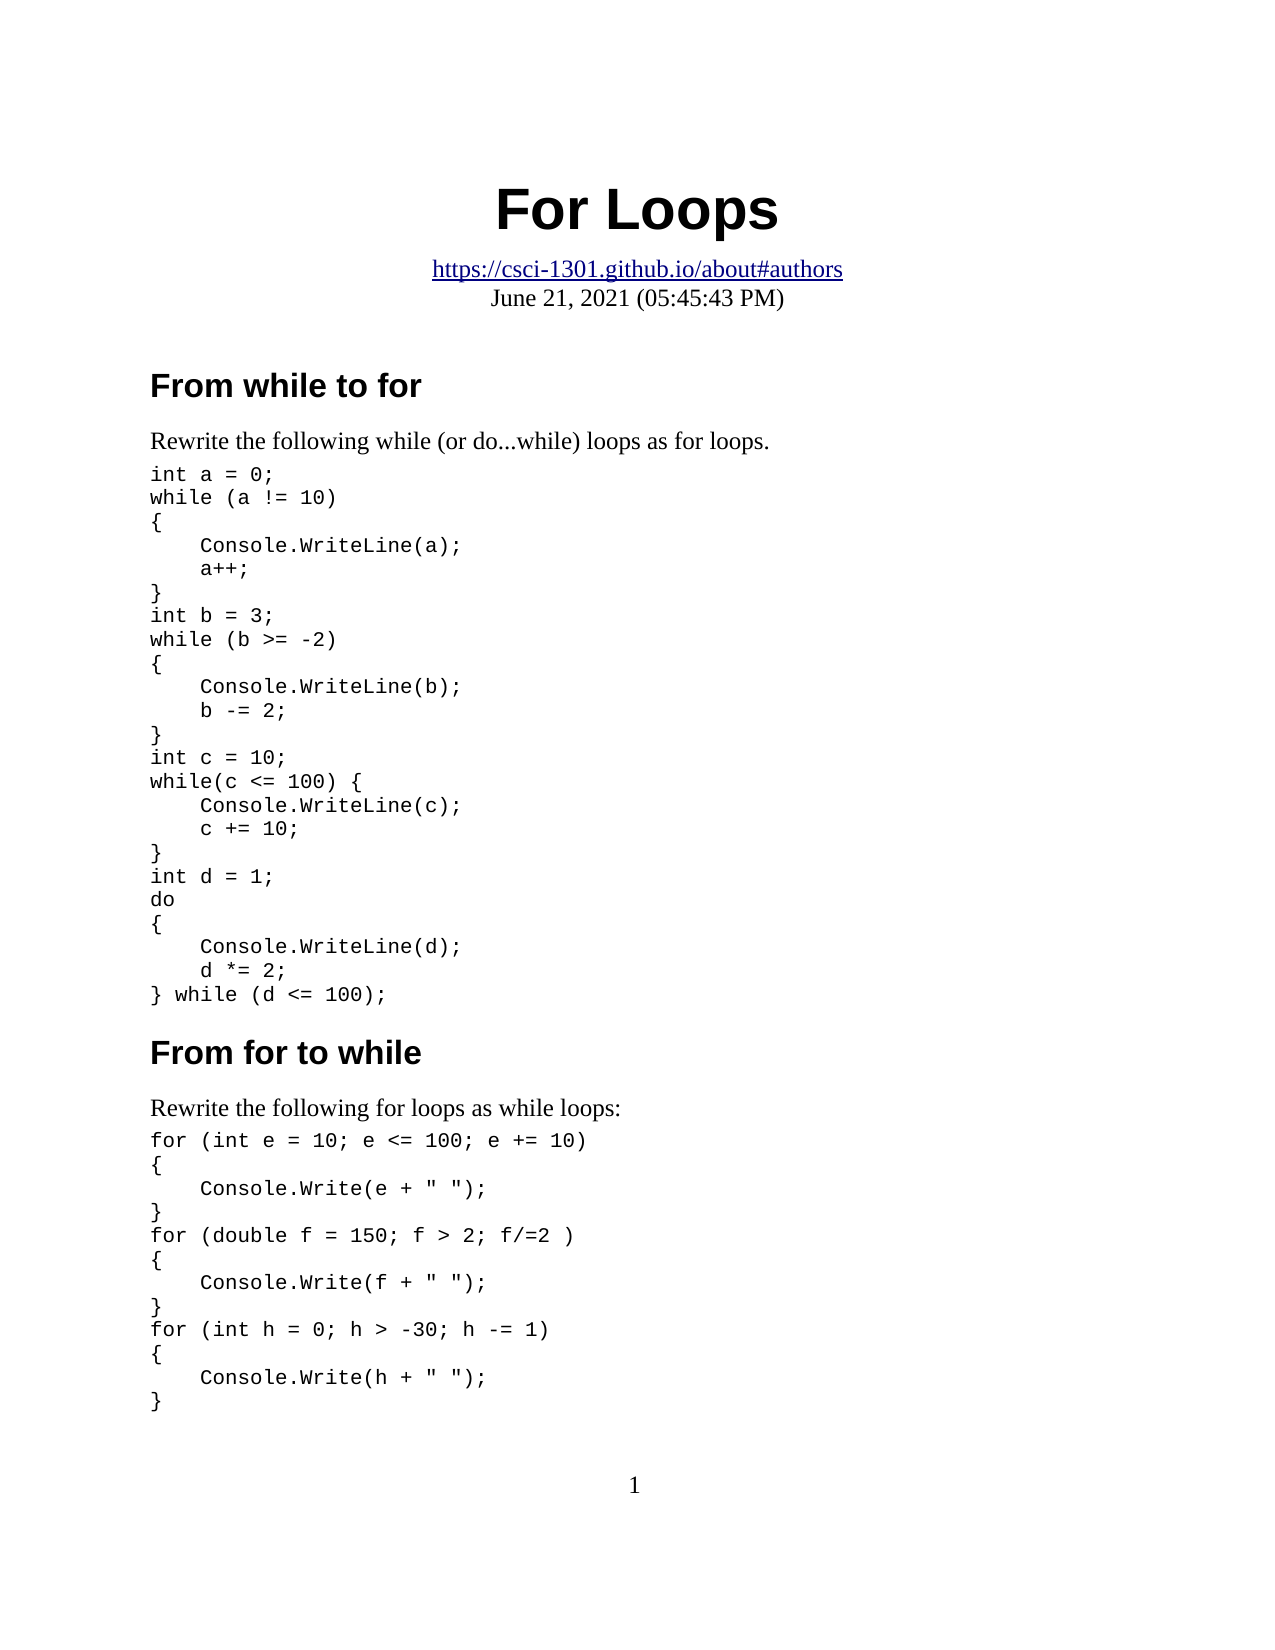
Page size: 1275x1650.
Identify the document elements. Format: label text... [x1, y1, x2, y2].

text Console.Write(f + " "); [150, 1272, 1125, 1296]
text int b = 3; [150, 606, 1125, 629]
text Console.Write(e + " "); [150, 1178, 1125, 1201]
subtitle From for to while [150, 1032, 1125, 1071]
text Console.WriteLine(c); [150, 795, 1125, 818]
text for (int e = 10; e <= 100; e += 10) [150, 1130, 1125, 1154]
text } [150, 842, 1125, 866]
text { [150, 1343, 1125, 1367]
text Console.WriteLine(d); [150, 937, 1125, 960]
text while (b >= -2) [150, 629, 1125, 653]
text { [150, 1154, 1125, 1178]
text b -= 2; [150, 700, 1125, 724]
text c += 10; [150, 818, 1125, 842]
text { [150, 1248, 1125, 1272]
text int d = 1; [150, 866, 1125, 889]
text while (a != 10) [150, 487, 1125, 511]
text June 21, 2021 (05:45:43 PM) [150, 283, 1125, 312]
text https://csci-1301.github.io/about#authors [150, 254, 1125, 283]
text } [150, 582, 1125, 606]
text a++; [150, 558, 1125, 582]
text } [150, 724, 1125, 747]
text } [150, 1296, 1125, 1319]
text do [150, 889, 1125, 913]
text Console.WriteLine(b); [150, 676, 1125, 700]
text int c = 10; [150, 747, 1125, 771]
text { [150, 913, 1125, 937]
title For Loops [150, 175, 1125, 242]
text Console.WriteLine(a); [150, 534, 1125, 558]
text } while (d <= 100); [150, 984, 1125, 1007]
text Rewrite the following while (or do...while) loops as for loops. [150, 426, 1125, 455]
text for (int h = 0; h > -30; h -= 1) [150, 1319, 1125, 1343]
text { [150, 653, 1125, 676]
text d *= 2; [150, 960, 1125, 984]
subtitle From while to for [150, 366, 1125, 404]
text int a = 0; [150, 464, 1125, 487]
text for (double f = 150; f > 2; f/=2 ) [150, 1225, 1125, 1248]
text } [150, 1390, 1125, 1414]
text { [150, 511, 1125, 534]
text Console.Write(h + " "); [150, 1367, 1125, 1390]
text while(c <= 100) { [150, 771, 1125, 795]
text } [150, 1201, 1125, 1225]
text Rewrite the following for loops as while loops: [150, 1093, 1125, 1121]
